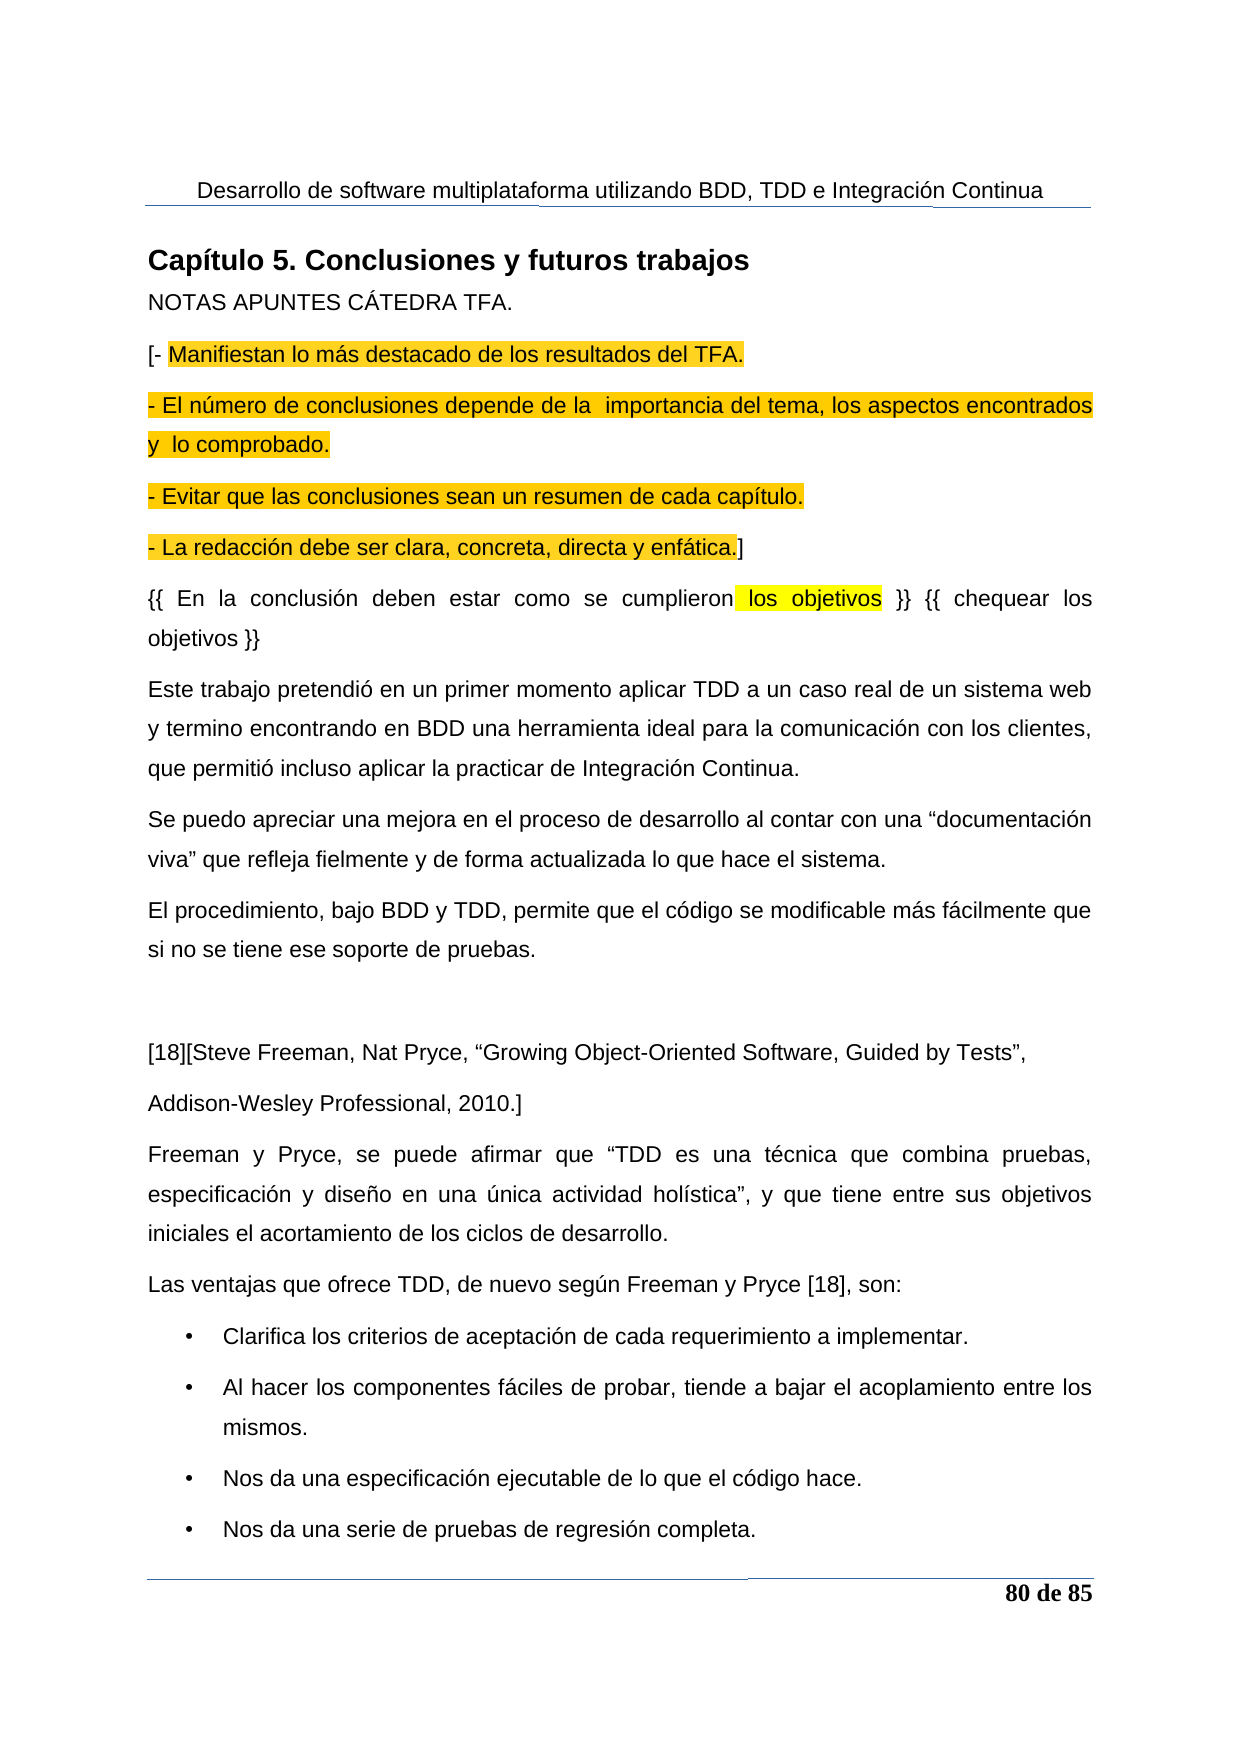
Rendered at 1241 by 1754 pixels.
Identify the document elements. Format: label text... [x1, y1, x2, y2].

text Las ventajas que ofrece TDD, de nuevo según Freeman y Pryce [18], son: [148, 1271, 1093, 1298]
subtitle Capítulo 5. Conclusiones y futuros trabajos [148, 243, 1093, 277]
list Clarifica los criterios de aceptación de cada requerimiento a implementar. [185, 1323, 1093, 1349]
text El procedimiento, bajo BDD y TDD, permite que el código se modificable más fácilmente que si no se tiene ese soporte de pruebas. [148, 897, 1093, 963]
text Se puedo apreciar una mejora en el proceso de desarrollo al contar con una “documentación viva” que refleja fielmente y de forma actualizada lo que hace el sistema. [148, 806, 1093, 872]
text {{ En la conclusión deben estar como se cumplieron los objetivos }} {{ chequear los objetivos }} [148, 585, 1093, 651]
list Nos da una serie de pruebas de regresión completa. [185, 1516, 1093, 1542]
text Freeman y Pryce, se puede afirmar que “TDD es una técnica que combina pruebas, especificación y diseño en una única actividad holística”, y que tiene entre sus objetivos iniciales el acortamiento de los ciclos de desarrollo. [148, 1141, 1093, 1247]
text - Evitar que las conclusiones sean un resumen de cada capítulo. [148, 483, 1093, 509]
list Al hacer los componentes fáciles de probar, tiende a bajar el acoplamiento entre los mismos. [185, 1374, 1093, 1440]
text Este trabajo pretendió en un primer momento aplicar TDD a un caso real de un sistema web y termino encontrando en BDD una herramienta ideal para la comunicación con los clientes, que permitió incluso aplicar la practicar de Integración Continua. [148, 676, 1093, 781]
text - El número de conclusiones depende de la importancia del tema, los aspectos encontrados y lo comprobado. [148, 392, 1093, 458]
list Nos da una especificación ejecutable de lo que el código hace. [185, 1465, 1093, 1491]
text [18][Steve Freeman, Nat Pryce, “Growing Object-Oriented Software, Guided by Tests”, [148, 1039, 1093, 1065]
text [- Manifiestan lo más destacado de los resultados del TFA. [148, 341, 1093, 367]
text Addison-Wesley Professional, 2010.] [148, 1090, 1093, 1116]
text NOTAS APUNTES CÁTEDRA TFA. [148, 289, 1093, 316]
text - La redacción debe ser clara, concreta, directa y enfática.] [148, 534, 1093, 560]
